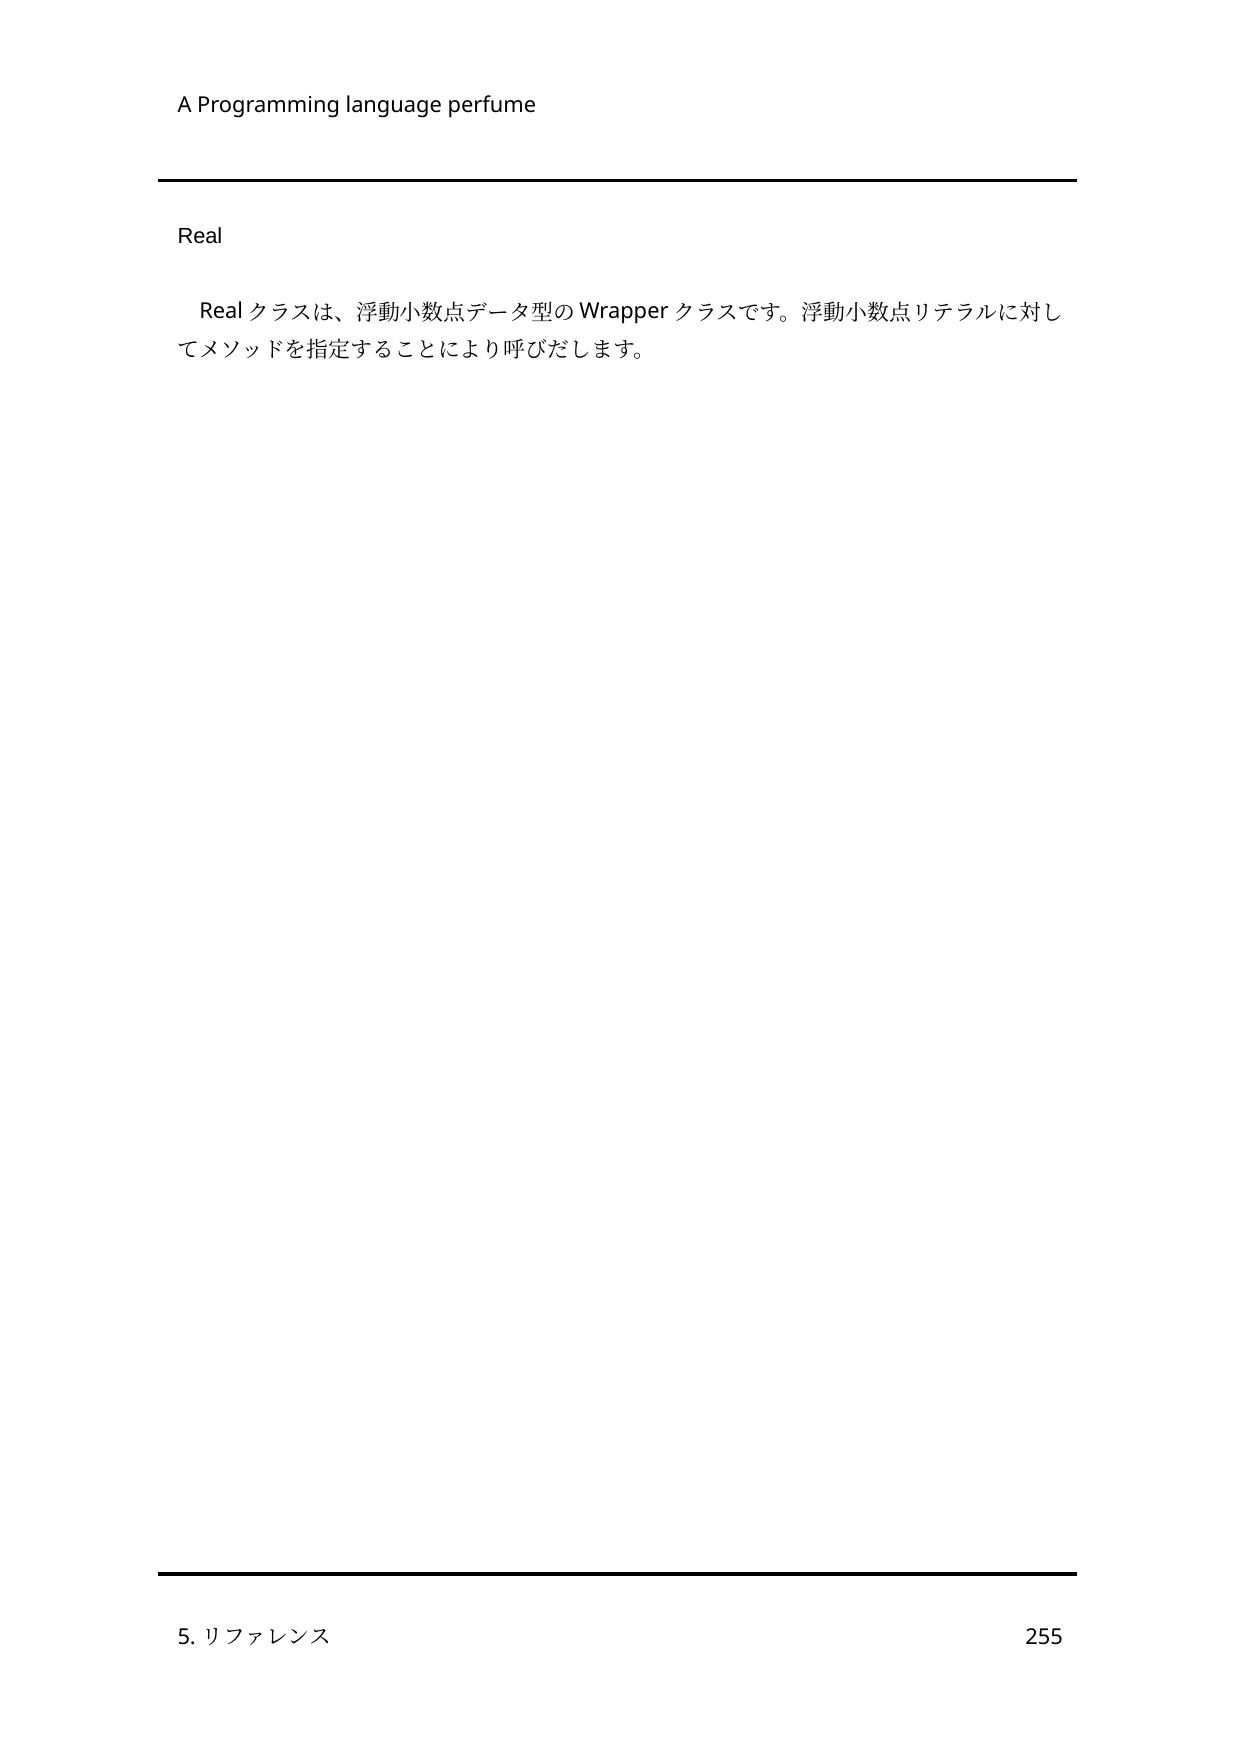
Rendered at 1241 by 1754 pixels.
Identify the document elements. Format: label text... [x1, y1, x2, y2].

subtitle Real [177, 217, 1063, 254]
text Realクラスは、浮動小数点データ型のWrapperクラスです。浮動小数点リテラルに対してメソッドを指定することにより呼びだします。 [177, 292, 1063, 367]
